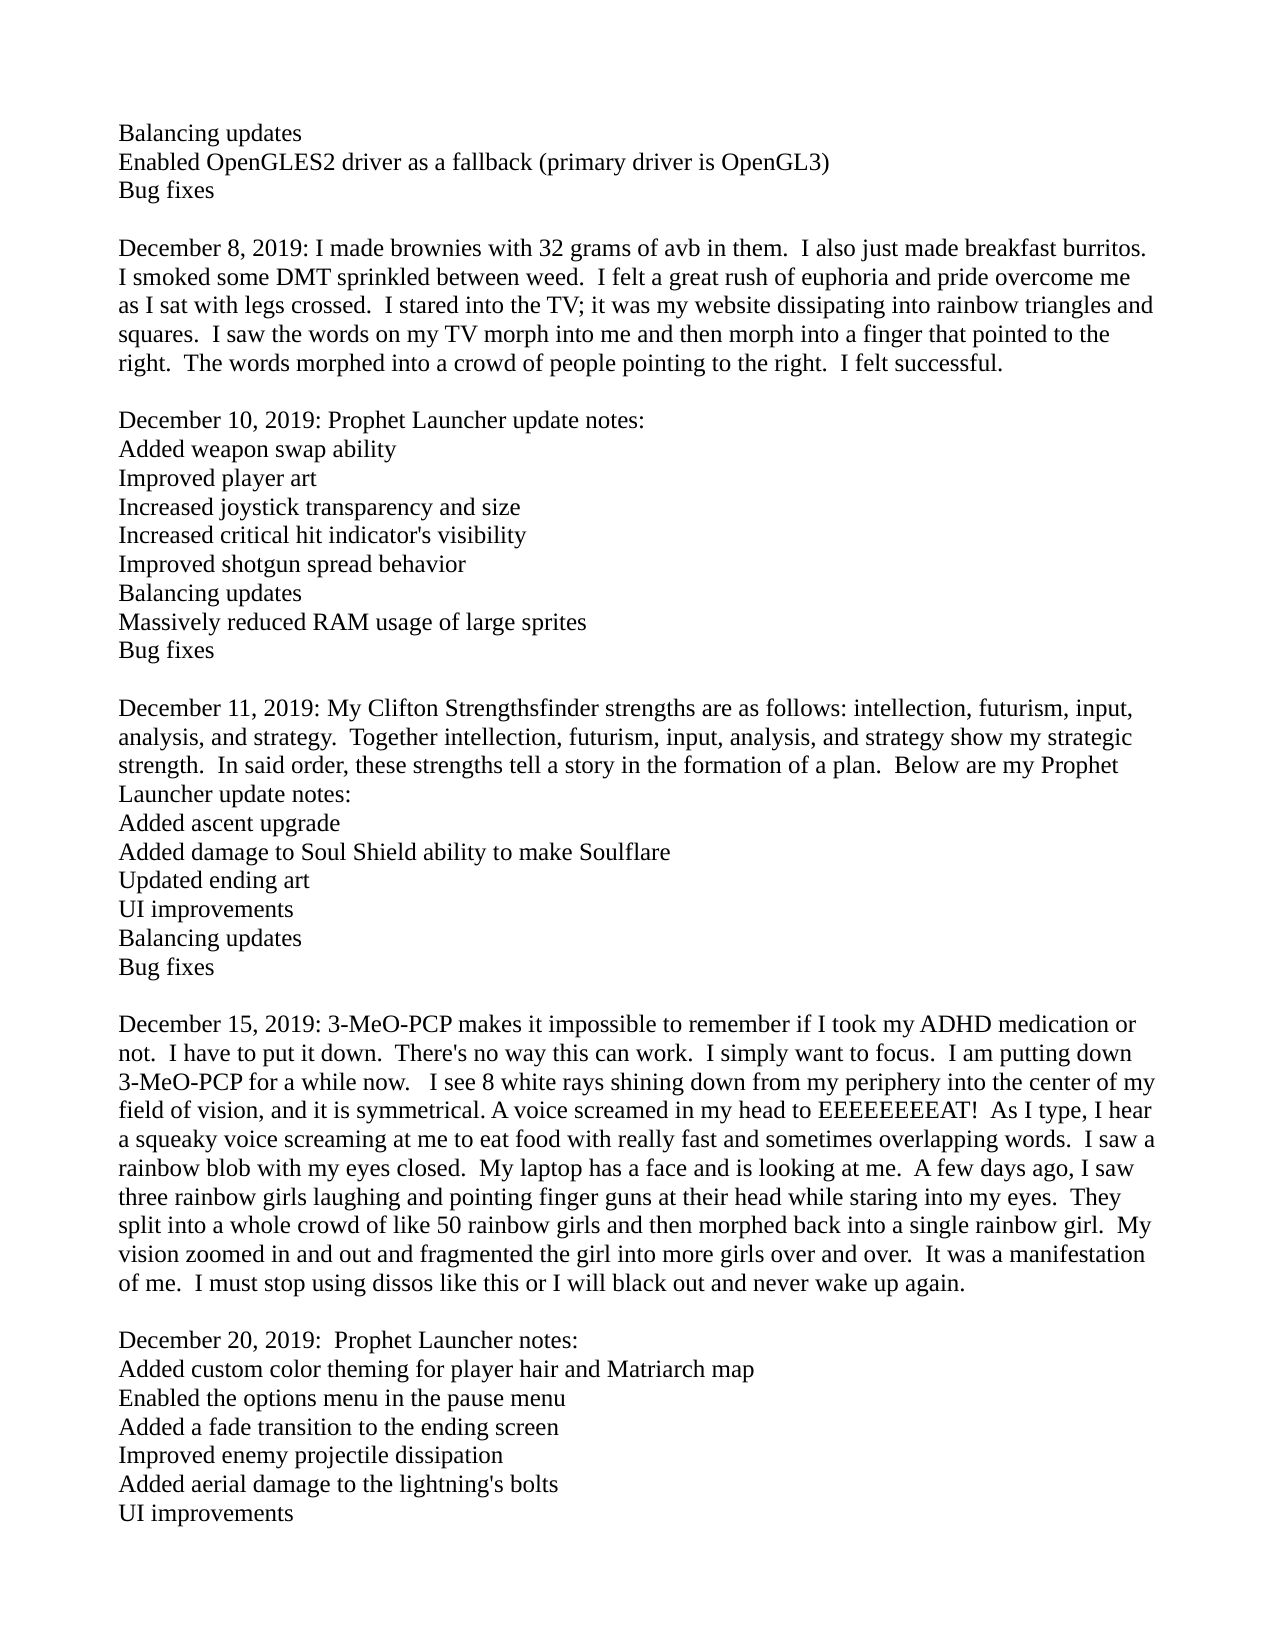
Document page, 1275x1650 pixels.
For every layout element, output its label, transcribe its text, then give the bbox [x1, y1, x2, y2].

text Added aerial damage to the lightning's bolts [118, 1469, 1157, 1498]
text Improved enemy projectile dissipation [118, 1441, 1157, 1469]
text Enabled OpenGLES2 driver as a fallback (primary driver is OpenGL3) [118, 147, 1157, 176]
text December 20, 2019: Prophet Launcher notes: [118, 1326, 1157, 1354]
text Added ascent upgrade [118, 808, 1157, 837]
text Added a fade transition to the ending screen [118, 1412, 1157, 1441]
text Enabled the options menu in the pause menu [118, 1383, 1157, 1412]
text December 11, 2019: My Clifton Strengthsfinder strengths are as follows: intellection, futurism, input, analysis, and strategy. Together intellection, futurism, input, analysis, and strategy show my strategic strength. In said order, these strengths tell a story in the formation of a plan. Below are my Prophet Launcher update notes: [118, 693, 1157, 808]
text Balancing updates [118, 118, 1157, 147]
text Bug fixes [118, 176, 1157, 204]
text UI improvements [118, 1498, 1157, 1527]
text Bug fixes [118, 636, 1157, 664]
text Added custom color theming for player hair and Matriarch map [118, 1354, 1157, 1383]
text Balancing updates [118, 578, 1157, 607]
text UI improvements [118, 894, 1157, 923]
text December 15, 2019: 3-MeO-PCP makes it impossible to remember if I took my ADHD medication or not. I have to put it down. There's no way this can work. I simply want to focus. I am putting down 3-MeO-PCP for a while now. I see 8 white rays shining down from my periphery into the center of my field of vision, and it is symmetrical. A voice screamed in my head to EEEEEEEEAT! As I type, I hear a squeaky voice screaming at me to eat food with really fast and sometimes overlapping words. I saw a rainbow blob with my eyes closed. My laptop has a face and is looking at me. A few days ago, I saw three rainbow girls laughing and pointing finger guns at their head while staring into my eyes. They split into a whole crowd of like 50 rainbow girls and then morphed back into a single rainbow girl. My vision zoomed in and out and fragmented the girl into more girls over and over. It was a manifestation of me. I must stop using dissos like this or I will black out and never wake up again. [118, 1009, 1157, 1297]
text Improved shotgun spread behavior [118, 549, 1157, 578]
text December 10, 2019: Prophet Launcher update notes: [118, 406, 1157, 434]
text Increased joystick transparency and size [118, 492, 1157, 521]
text Added damage to Soul Shield ability to make Soulflare [118, 837, 1157, 866]
text Improved player art [118, 463, 1157, 492]
text Balancing updates [118, 923, 1157, 952]
text Increased critical hit indicator's visibility [118, 521, 1157, 549]
text December 8, 2019: I made brownies with 32 grams of avb in them. I also just made breakfast burritos. I smoked some DMT sprinkled between weed. I felt a great rush of euphoria and pride overcome me as I sat with legs crossed. I stared into the TV; it was my website dissipating into rainbow triangles and squares. I saw the words on my TV morph into me and then morph into a finger that pointed to the right. The words morphed into a crowd of people pointing to the right. I felt successful. [118, 233, 1157, 377]
text Massively reduced RAM usage of large sprites [118, 607, 1157, 636]
text Bug fixes [118, 952, 1157, 981]
text Updated ending art [118, 866, 1157, 894]
text Added weapon swap ability [118, 434, 1157, 463]
